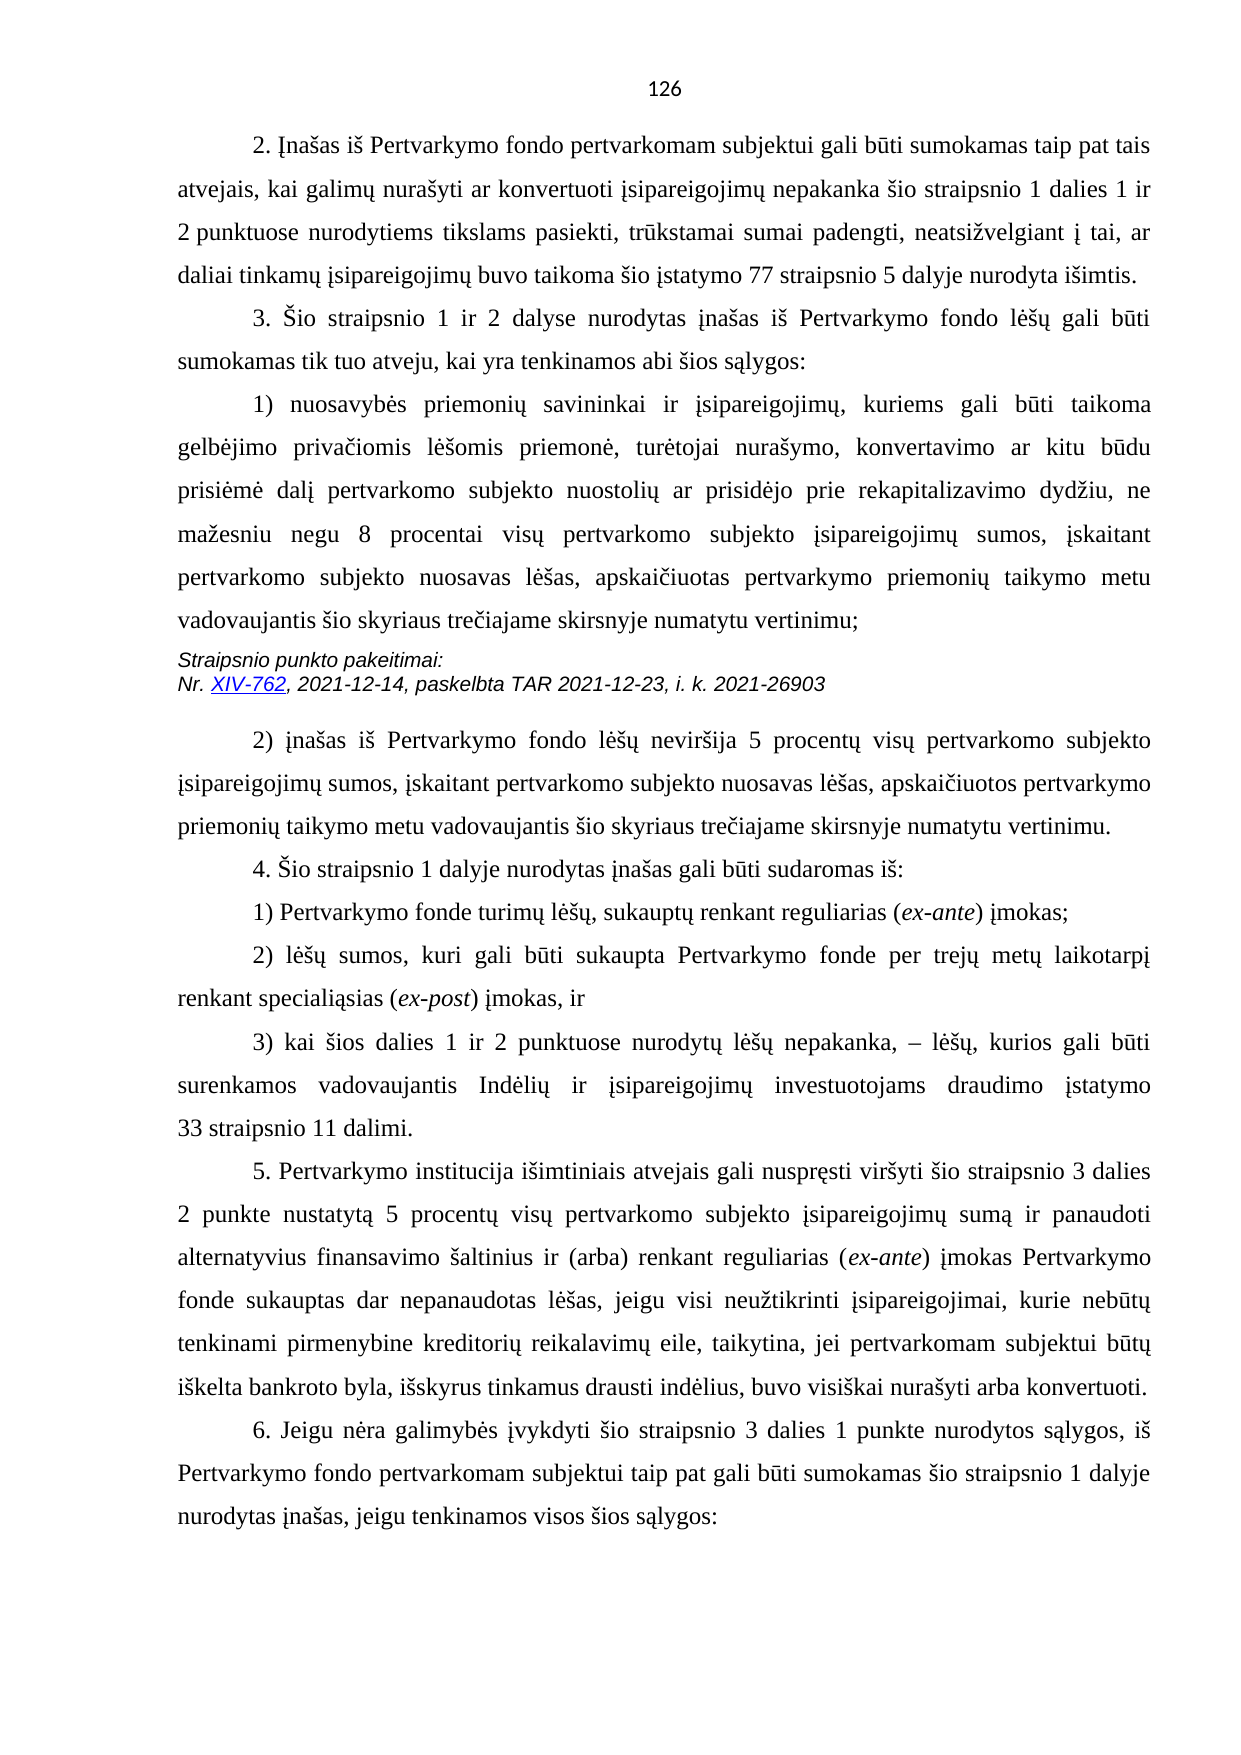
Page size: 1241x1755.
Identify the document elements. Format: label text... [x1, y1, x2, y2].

text 1) Pertvarkymo fonde turimų lėšų, sukauptų renkant reguliarias (ex-ante) įmokas; [177, 897, 1152, 926]
text 2) lėšų sumos, kuri gali būti sukaupta Pertvarkymo fonde per trejų metų laikotarpį renkant specialiąsias (ex-post) įmokas, ir [177, 940, 1152, 1012]
text 2) įnašas iš Pertvarkymo fondo lėšų neviršija 5 procentų visų pertvarkomo subjekto įsipareigojimų sumos, įskaitant pertvarkomo subjekto nuosavas lėšas, apskaičiuotos pertvarkymo priemonių taikymo metu vadovaujantis šio skyriaus trečiajame skirsnyje numatytu vertinimu. [177, 725, 1152, 840]
text Nr. XIV-762, 2021-12-14, paskelbta TAR 2021-12-23, i. k. 2021-26903 [177, 672, 1152, 696]
text 5. Pertvarkymo institucija išimtiniais atvejais gali nuspręsti viršyti šio straipsnio 3 dalies 2 punkte nustatytą 5 procentų visų pertvarkomo subjekto įsipareigojimų sumą ir panaudoti alternatyvius finansavimo šaltinius ir (arba) renkant reguliarias (ex-ante) įmokas Pertvarkymo fonde sukauptas dar nepanaudotas lėšas, jeigu visi neužtikrinti įsipareigojimai, kurie nebūtų tenkinami pirmenybine kreditorių reikalavimų eile, taikytina, jei pertvarkomam subjektui būtų iškelta bankroto byla, išskyrus tinkamus drausti indėlius, buvo visiškai nurašyti arba konvertuoti. [177, 1156, 1152, 1400]
text Straipsnio punkto pakeitimai: [177, 648, 1152, 672]
text 3) kai šios dalies 1 ir 2 punktuose nurodytų lėšų nepakanka, – lėšų, kurios gali būti surenkamos vadovaujantis Indėlių ir įsipareigojimų investuotojams draudimo įstatymo 33 straipsnio 11 dalimi. [177, 1027, 1152, 1142]
text 3. Šio straipsnio 1 ir 2 dalyse nurodytas įnašas iš Pertvarkymo fondo lėšų gali būti sumokamas tik tuo atveju, kai yra tenkinamos abi šios sąlygos: [177, 303, 1152, 375]
text 6. Jeigu nėra galimybės įvykdyti šio straipsnio 3 dalies 1 punkte nurodytos sąlygos, iš Pertvarkymo fondo pertvarkomam subjektui taip pat gali būti sumokamas šio straipsnio 1 dalyje nurodytas įnašas, jeigu tenkinamos visos šios sąlygos: [177, 1415, 1152, 1530]
text 4. Šio straipsnio 1 dalyje nurodytas įnašas gali būti sudaromas iš: [177, 854, 1152, 883]
text 2. Įnašas iš Pertvarkymo fondo pertvarkomam subjektui gali būti sumokamas taip pat tais atvejais, kai galimų nurašyti ar konvertuoti įsipareigojimų nepakanka šio straipsnio 1 dalies 1 ir 2 punktuose nurodytiems tikslams pasiekti, trūkstamai sumai padengti, neatsižvelgiant į tai, ar daliai tinkamų įsipareigojimų buvo taikoma šio įstatymo 77 straipsnio 5 dalyje nurodyta išimtis. [177, 131, 1152, 289]
text 1) nuosavybės priemonių savininkai ir įsipareigojimų, kuriems gali būti taikoma gelbėjimo privačiomis lėšomis priemonė, turėtojai nurašymo, konvertavimo ar kitu būdu prisiėmė dalį pertvarkomo subjekto nuostolių ar prisidėjo prie rekapitalizavimo dydžiu, ne mažesniu negu 8 procentai visų pertvarkomo subjekto įsipareigojimų sumos, įskaitant pertvarkomo subjekto nuosavas lėšas, apskaičiuotas pertvarkymo priemonių taikymo metu vadovaujantis šio skyriaus trečiajame skirsnyje numatytu vertinimu; [177, 389, 1152, 634]
